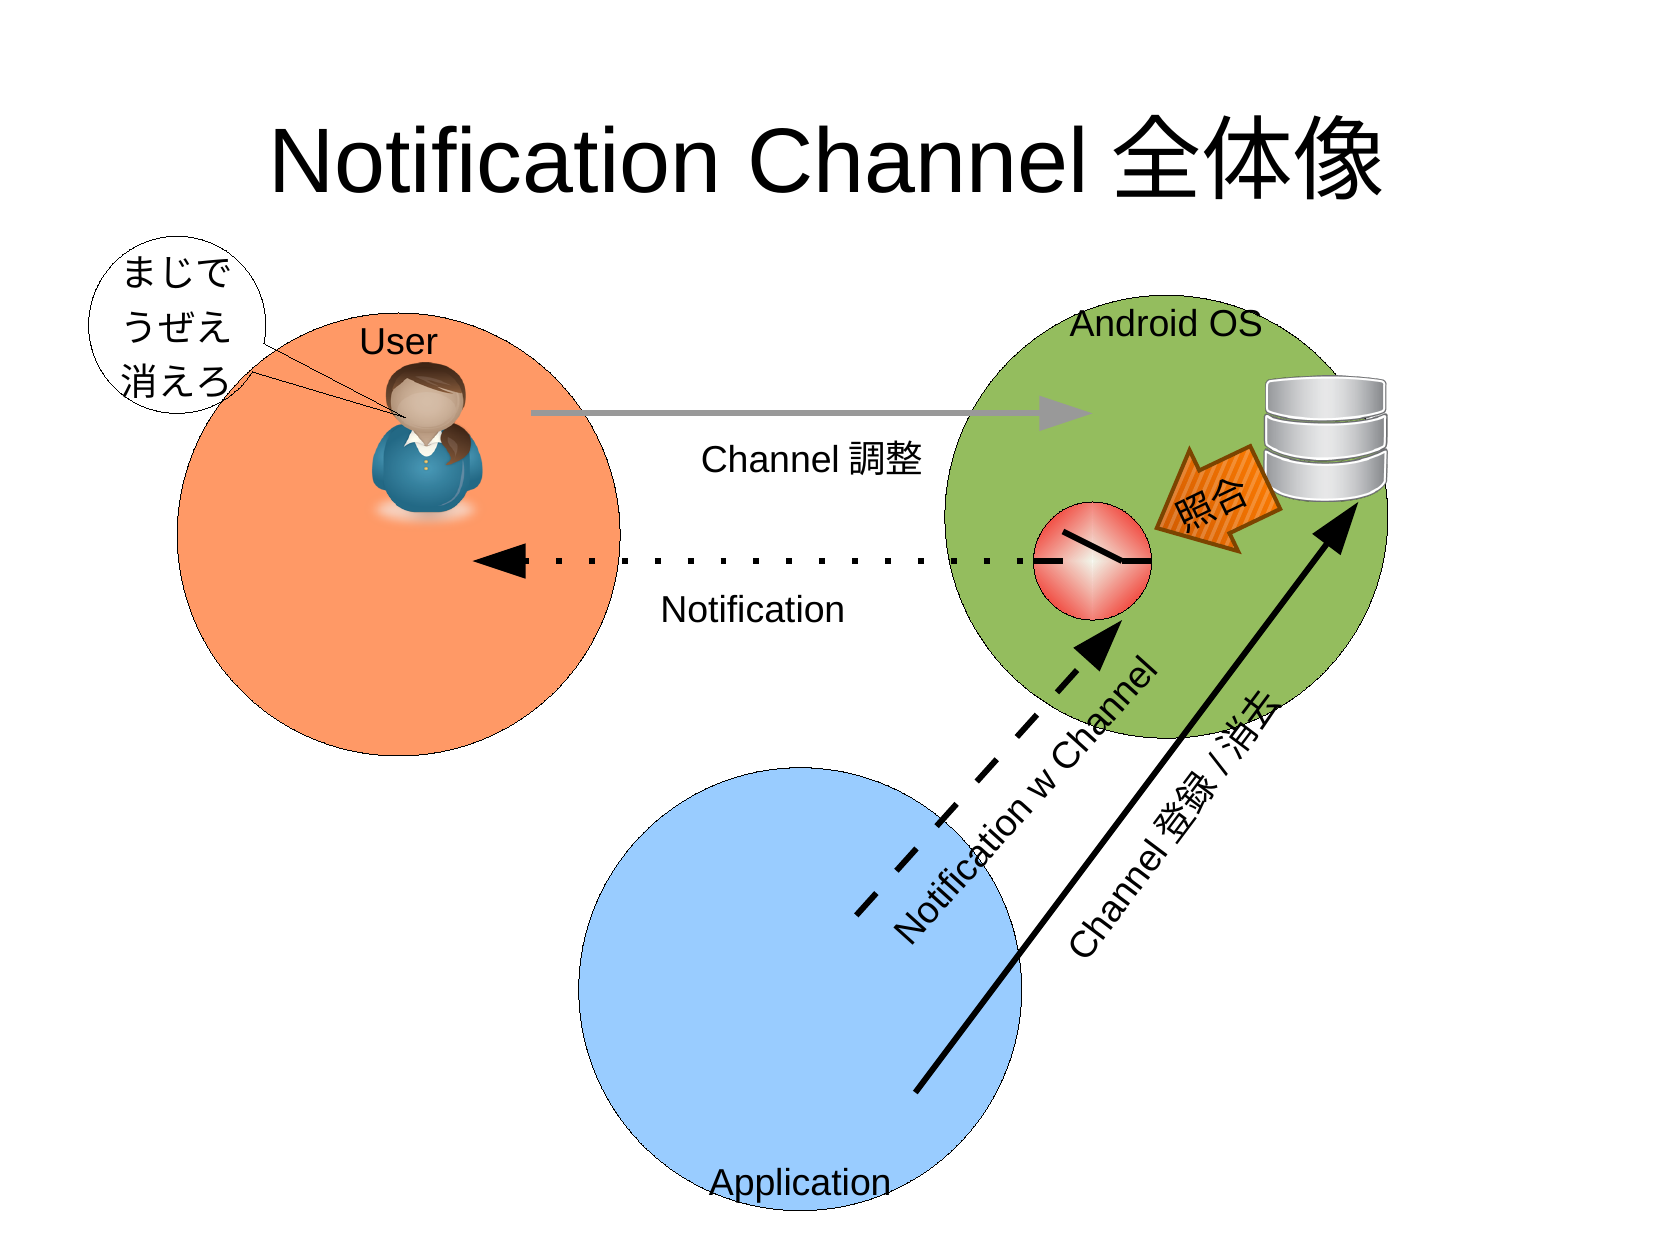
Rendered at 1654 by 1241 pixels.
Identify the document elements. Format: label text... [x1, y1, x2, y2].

text_box Android OS [1186, 502, 1388, 738]
picture [1122, 375, 1388, 591]
text_box User [177, 312, 621, 756]
text_box Application [578, 767, 1022, 1211]
picture [354, 354, 502, 532]
text_box [1033, 501, 1152, 621]
text_box Android OS [944, 295, 1356, 739]
title Notification Channel全体像 [82, 49, 1571, 257]
text_box まじで うぜえ 消えろ [88, 236, 406, 418]
